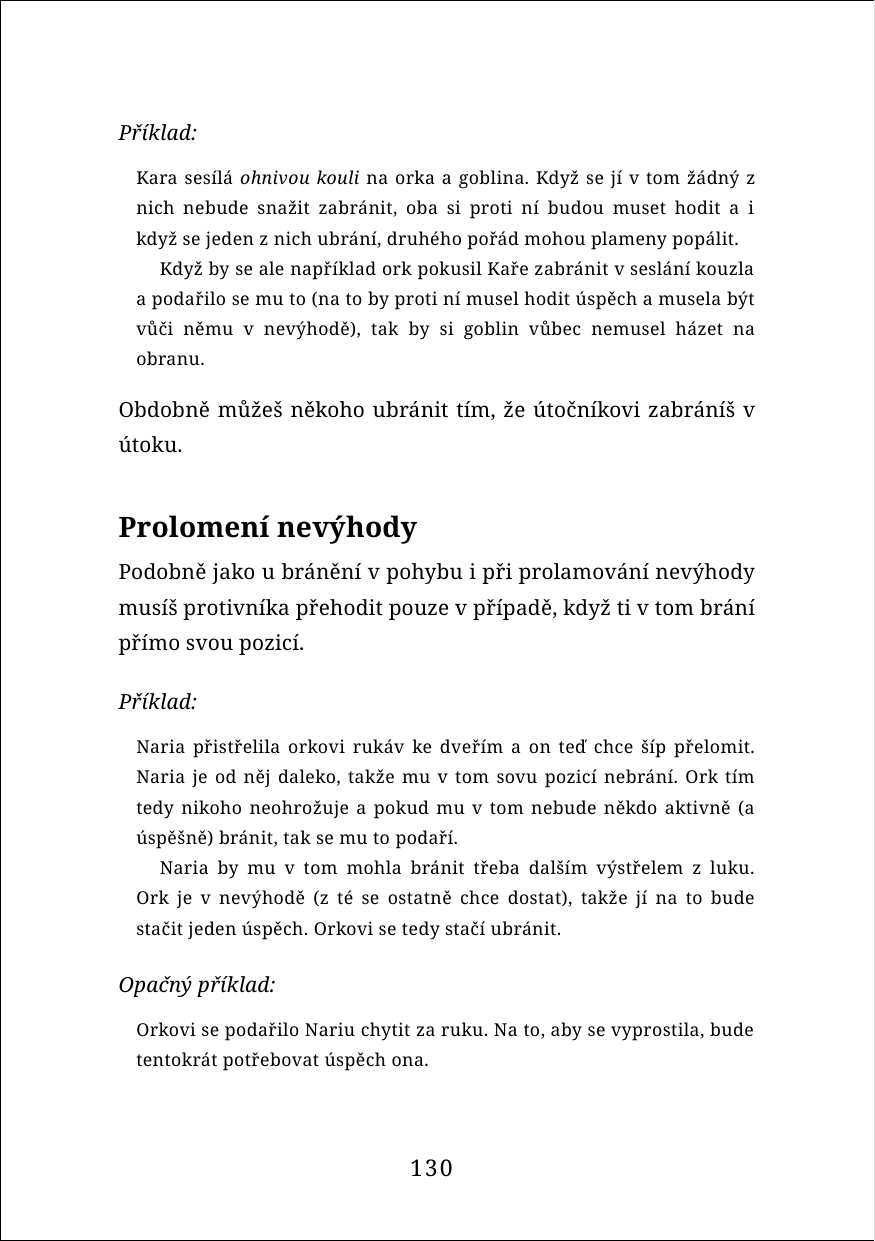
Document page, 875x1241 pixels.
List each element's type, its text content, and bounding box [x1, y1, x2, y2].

text Naria přistřelila orkovi rukáv ke dveřím a on teď chce šíp přelomit. Naria je od něj daleko, takže mu v tom sovu pozicí nebrání. Ork tím tedy nikoho neohrožuje a pokud mu v tom nebude někdo aktivně (a úspěšně) bránit, tak se mu to podaří. Naria by mu v tom mohla bránit třeba dalším výstřelem z luku. Ork je v nevýhodě (z té se ostatně chce dostat), takže jí na to bude stačit jeden úspěch. Orkovi se tedy stačí ubránit. [136, 735, 756, 940]
text Příklad: [118, 687, 756, 716]
text Podobně jako u bránění v pohybu i při prolamování nevýhody musíš protivníka přehodit pouze v případě, když ti v tom brání přímo svou pozicí. [118, 557, 756, 657]
subtitle Prolomení nevýhody [118, 507, 756, 545]
text Obdobně můžeš někoho ubránit tím, že útočníkovi zabráníš v útoku. [118, 395, 756, 459]
text Kara sesílá ohnivou kouli na orka a goblina. Když se jí v tom žádný z nich nebude snažit zabránit, oba si proti ní budou muset hodit a i když se jeden z nich ubrání, druhého pořád mohou plameny popálit. Když by se ale například ork pokusil Kaře zabránit v seslání kouzla a podařilo se mu to (na to by proti ní musel hodit úspěch a musela být vůči němu v nevýhodě), tak by si goblin vůbec nemusel házet na obranu. [136, 166, 756, 371]
text Opačný příklad: [118, 970, 756, 998]
text Orkovi se podařilo Nariu chytit za ruku. Na to, aby se vyprostila, bude tentokrát potřebovat úspěch ona. [136, 1017, 756, 1071]
text Příklad: [118, 118, 756, 147]
